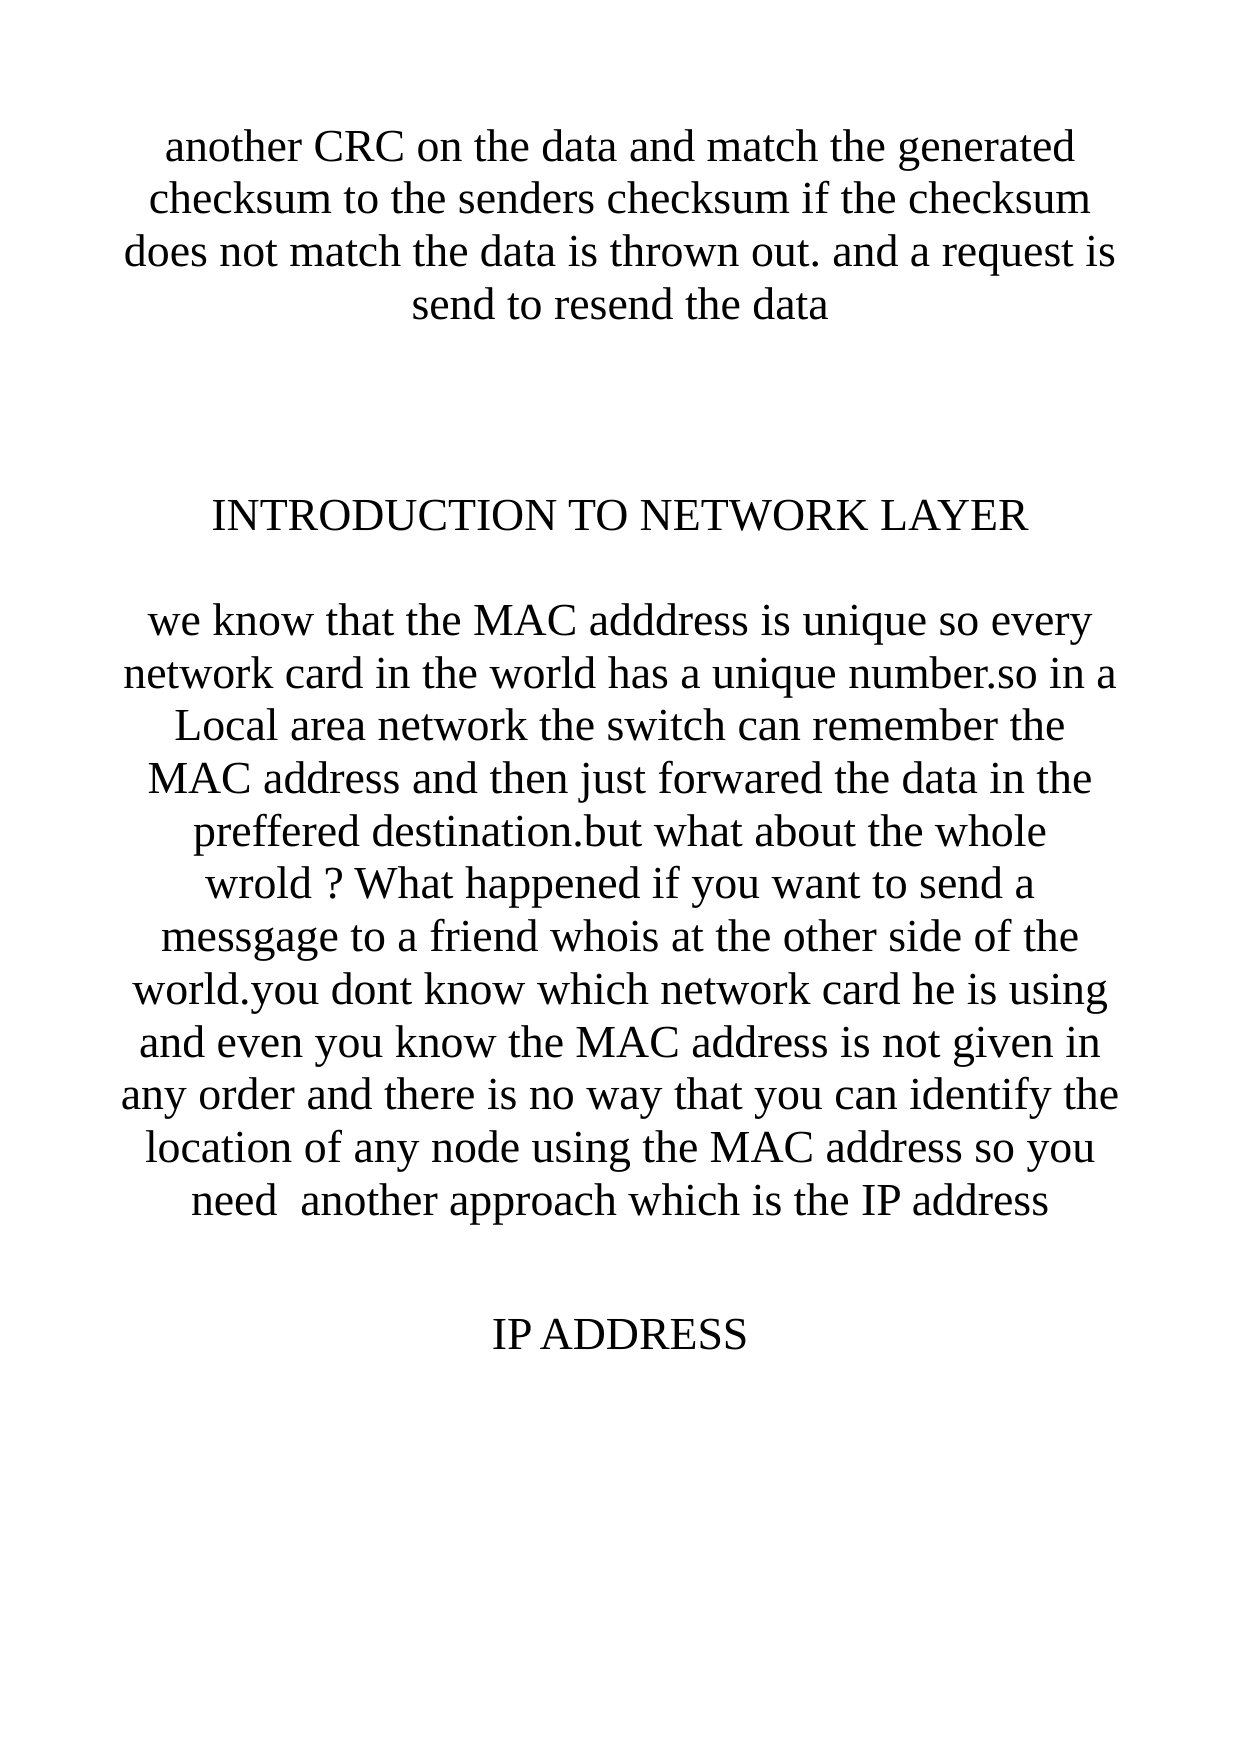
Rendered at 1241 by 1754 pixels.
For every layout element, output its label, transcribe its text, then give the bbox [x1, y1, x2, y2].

text we know that the MAC adddress is unique so every network card in the world has a unique number.so in a Local area network the switch can remember the MAC address and then just forwared the data in the preffered destination.but what about the whole wrold ? What happened if you want to send a messgage to a friend whois at the other side of the world.you dont know which network card he is using and even you know the MAC address is not given in any order and there is no way that you can identify the location of any node using the MAC address so you need another approach which is the IP address [118, 592, 1122, 1225]
text INTRODUCTION TO NETWORK LAYER [118, 487, 1122, 540]
text IP ADDRESS [118, 1306, 1122, 1359]
text another CRC on the data and match the generated checksum to the senders checksum if the checksum does not match the data is thrown out. and a request is send to resend the data [118, 118, 1122, 329]
